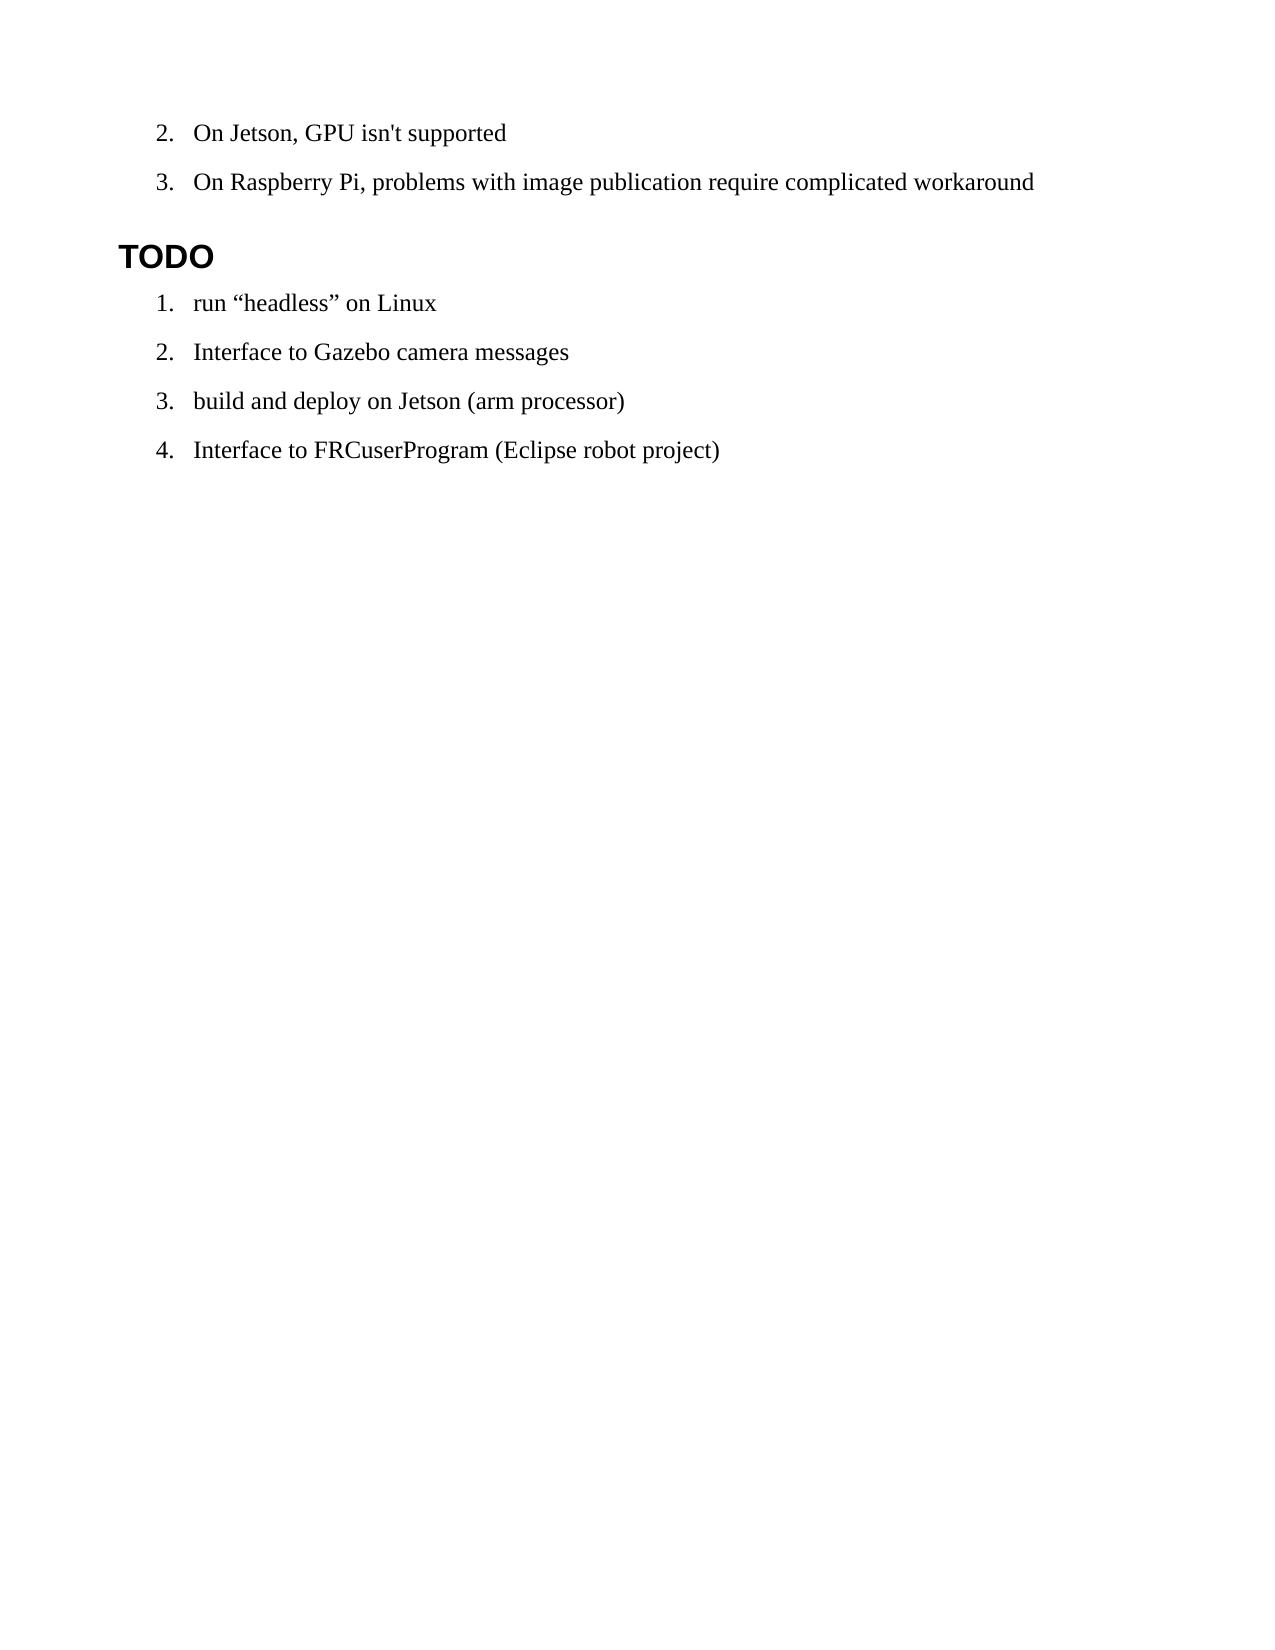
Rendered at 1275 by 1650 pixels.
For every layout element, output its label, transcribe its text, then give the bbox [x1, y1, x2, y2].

list On Jetson, GPU isn't supported [156, 118, 1157, 147]
list build and deploy on Jetson (arm processor) [156, 386, 1157, 415]
subtitle TODO [118, 237, 1157, 276]
list run “headless” on Linux [156, 288, 1157, 317]
list Interface to FRCuserProgram (Eclipse robot project) [156, 435, 1157, 464]
list On Raspberry Pi, problems with image publication require complicated workaround [156, 167, 1157, 196]
list Interface to Gazebo camera messages [156, 337, 1157, 366]
